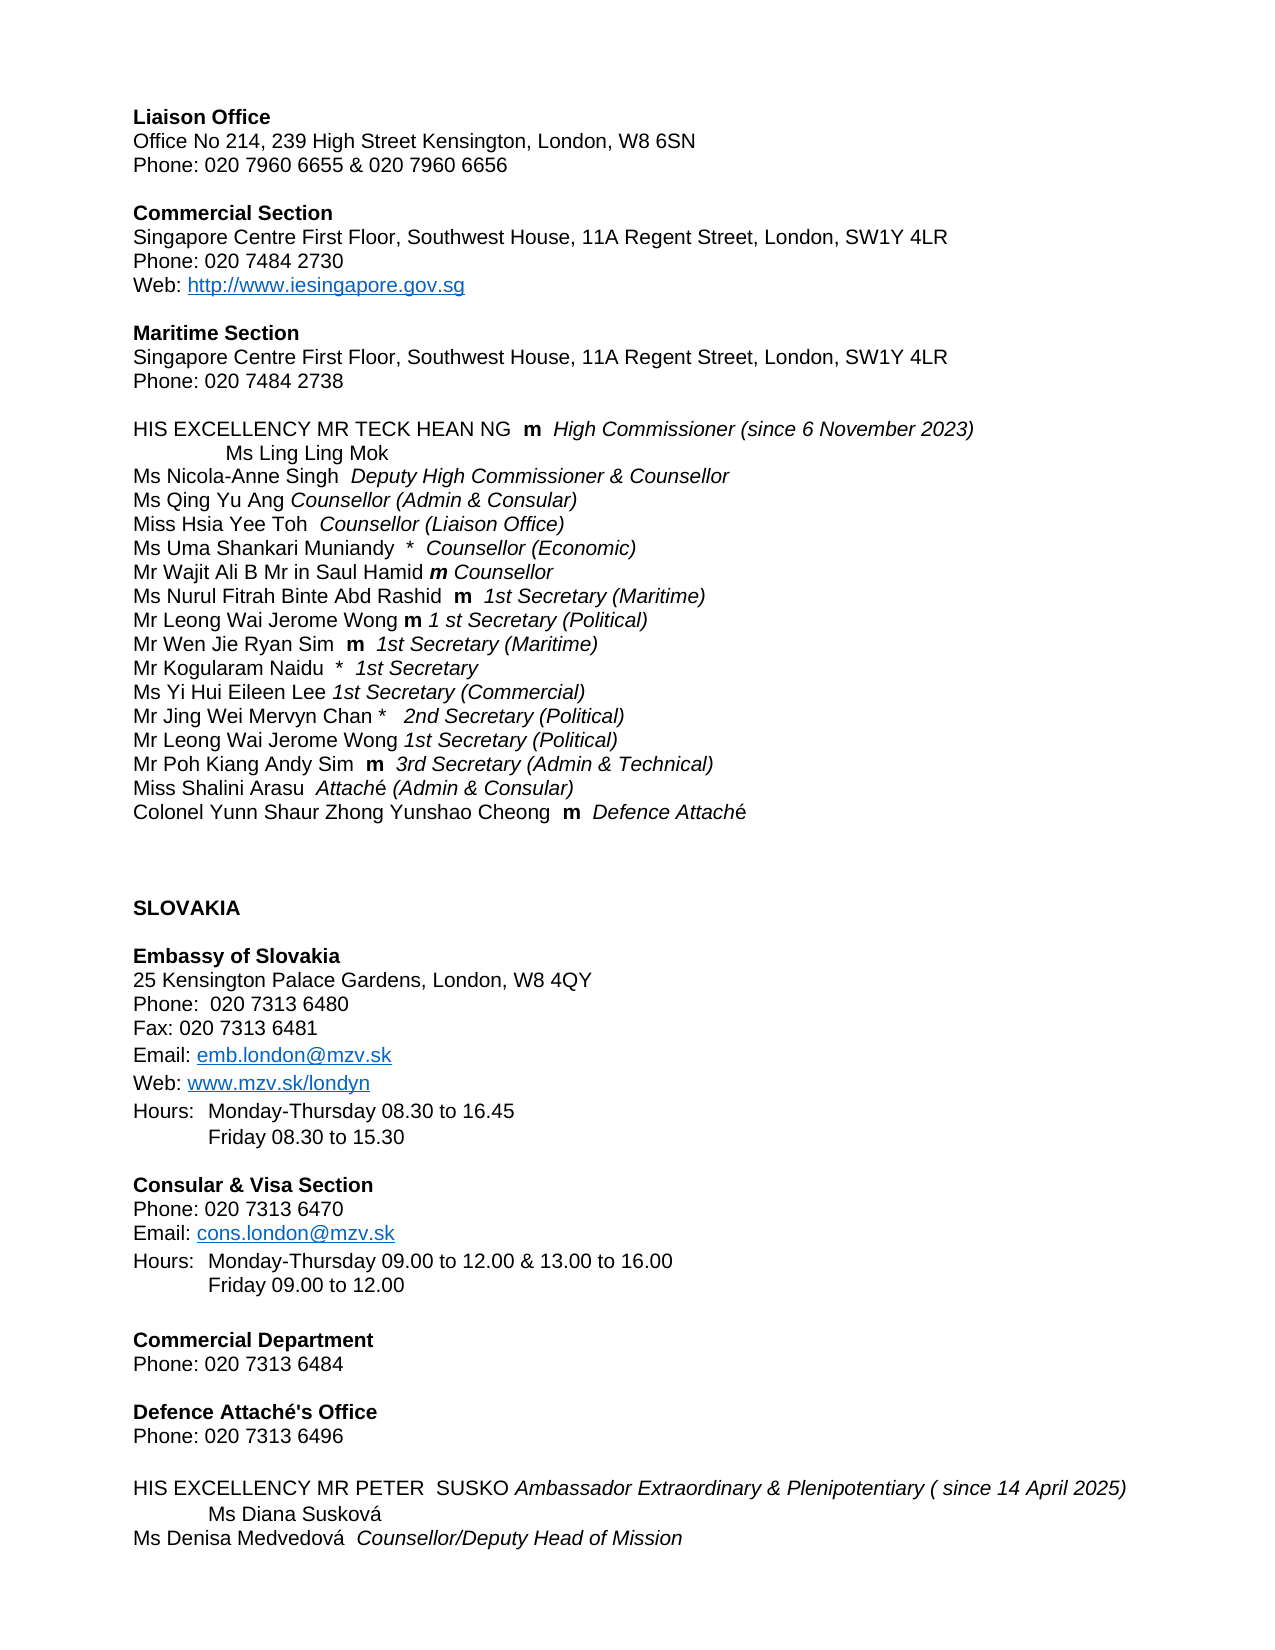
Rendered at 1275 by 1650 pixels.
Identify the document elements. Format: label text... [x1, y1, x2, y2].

text Phone: 020 7484 2738 [133, 368, 1181, 392]
text Ms Uma Shankari Muniandy * Counsellor (Economic) [133, 536, 1181, 560]
subtitle Maritime Section [133, 321, 1181, 344]
text Singapore Centre First Floor, Southwest House, 11A Regent Street, London, SW1Y 4LR [133, 225, 1181, 249]
text Ms Nicola-Anne Singh Deputy High Commissioner & Counsellor [133, 464, 1181, 488]
text Phone: 020 7313 6480 [133, 991, 1181, 1015]
text 25 Kensington Palace Gardens, London, W8 4QY [133, 967, 1181, 991]
text Defence Attaché's Office [133, 1400, 1181, 1424]
text Singapore Centre First Floor, Southwest House, 11A Regent Street, London, SW1Y 4LR [133, 344, 1181, 368]
text HIS EXCELLENCY MR TECK HEAN NG m High Commissioner (since 6 November 2023) [133, 416, 1181, 440]
text Mr Kogularam Naidu * 1st Secretary [133, 656, 1181, 680]
text Mr Jing Wei Mervyn Chan * 2nd Secretary (Political) [133, 704, 1181, 728]
text Embassy of Slovakia [133, 943, 1181, 967]
text Friday 09.00 to 12.00 [133, 1273, 1181, 1297]
text Email: emb.london@mzv.sk [133, 1043, 1181, 1067]
text Ms Diana Susková [133, 1502, 1181, 1526]
text Mr Wajit Ali B Mr in Saul Hamid m Counsellor [133, 560, 1181, 584]
text Mr Leong Wai Jerome Wong m 1 st Secretary (Political) [133, 608, 1181, 632]
text Hours: Monday-Thursday 08.30 to 16.45 [133, 1094, 1181, 1125]
text Phone: 020 7484 2730 [133, 249, 1181, 273]
text Phone: 020 7313 6496 [133, 1424, 1181, 1448]
text Phone: 020 7313 6470 [133, 1197, 1181, 1221]
text HIS EXCELLENCY MR PETER SUSKO Ambassador Extraordinary & Plenipotentiary ( since 14 April 2025) [133, 1472, 1181, 1502]
text Commercial Department [133, 1328, 1181, 1352]
text Colonel Yunn Shaur Zhong Yunshao Cheong m Defence Attaché [133, 800, 1181, 824]
text Ms Yi Hui Eileen Lee 1st Secretary (Commercial) [133, 680, 1181, 704]
text Hours: Monday-Thursday 09.00 to 12.00 & 13.00 to 16.00 [133, 1244, 1181, 1273]
subtitle Liaison Office [133, 105, 1181, 129]
text Email: cons.london@mzv.sk [133, 1221, 1181, 1244]
text Web: www.mzv.sk/londyn [133, 1070, 1181, 1094]
text Ms Ling Ling Mok [133, 440, 1181, 464]
text Ms Nurul Fitrah Binte Abd Rashid m 1st Secretary (Maritime) [133, 584, 1181, 608]
text Ms Denisa Medvedová Counsellor/Deputy Head of Mission [133, 1526, 1181, 1550]
text Phone: 020 7313 6484 [133, 1352, 1181, 1376]
text SLOVAKIA [133, 896, 1181, 919]
text Mr Leong Wai Jerome Wong 1st Secretary (Political) [133, 728, 1181, 752]
text Miss Hsia Yee Toh Counsellor (Liaison Office) [133, 512, 1181, 536]
text Consular & Visa Section [133, 1173, 1181, 1197]
text Ms Qing Yu Ang Counsellor (Admin & Consular) [133, 488, 1181, 512]
text Friday 08.30 to 15.30 [133, 1125, 1181, 1149]
text Office No 214, 239 High Street Kensington, London, W8 6SN [133, 129, 1181, 153]
text Fax: 020 7313 6481 [133, 1015, 1181, 1039]
text Miss Shalini Arasu Attaché (Admin & Consular) [133, 776, 1181, 800]
text Mr Wen Jie Ryan Sim m 1st Secretary (Maritime) [133, 632, 1181, 656]
text Mr Poh Kiang Andy Sim m 3rd Secretary (Admin & Technical) [133, 752, 1181, 776]
text Phone: 020 7960 6655 & 020 7960 6656 [133, 153, 1181, 177]
text Web: http://www.iesingapore.gov.sg [133, 273, 1181, 297]
subtitle Commercial Section [133, 201, 1181, 225]
